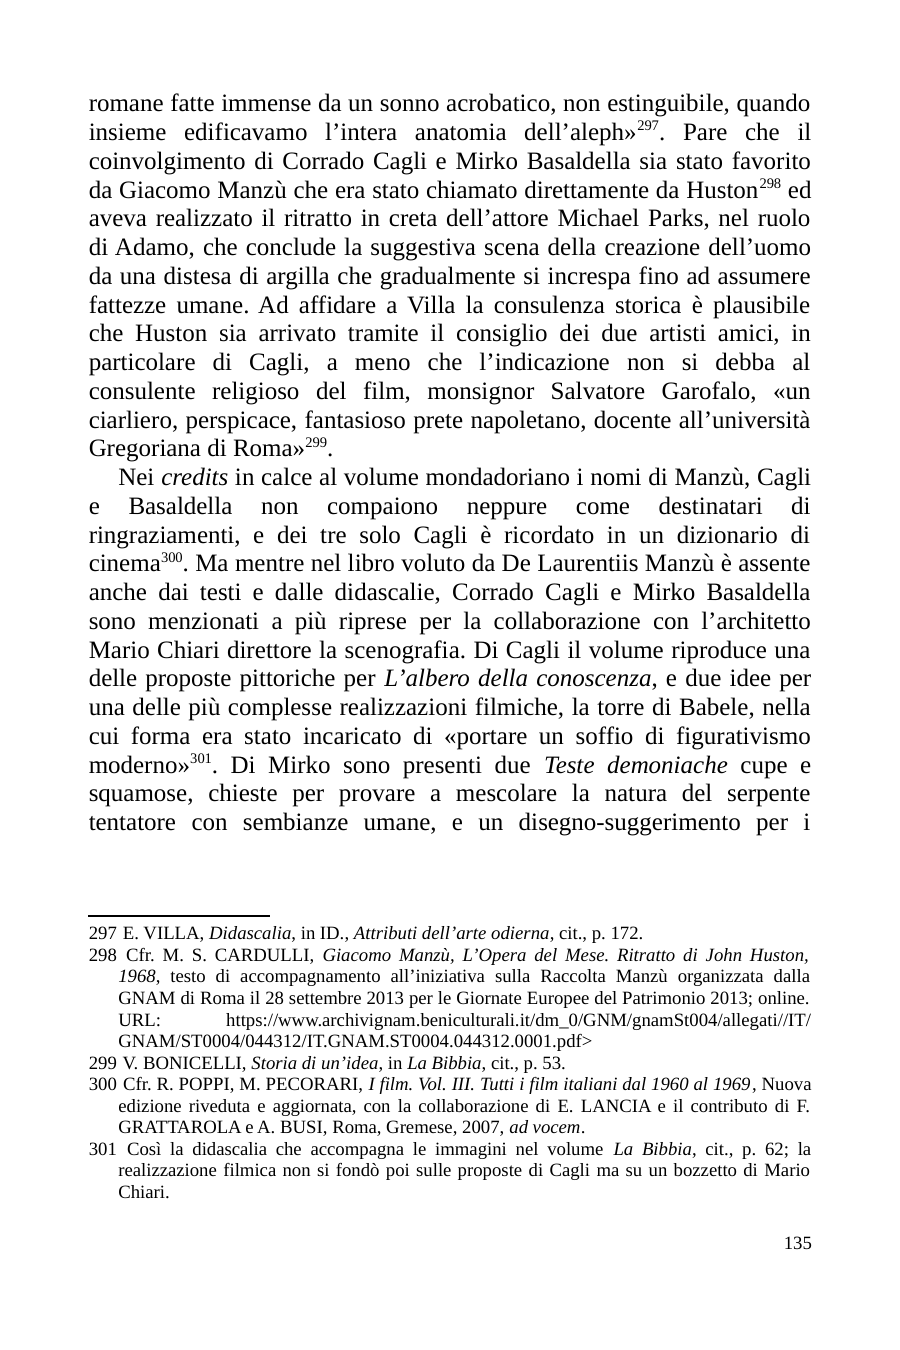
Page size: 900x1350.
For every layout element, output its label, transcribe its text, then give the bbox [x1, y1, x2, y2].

text V. BONICELLI, Storia di un’idea, in La Bibbia, cit., p. 53. [88, 1052, 811, 1073]
text romane fatte immense da un sonno acrobatico, non estinguibile, quando insieme edificavamo l’intera anatomia dell’aleph». Pare che il coinvolgimento di Corrado Cagli e Mirko Basaldella sia stato favorito da Giacomo Manzù che era stato chiamato direttamente da Huston ed aveva realizzato il ritratto in creta dell’attore Michael Parks, nel ruolo di Adamo, che conclude la suggestiva scena della creazione dell’uomo da una distesa di argilla che gradualmente si increspa fino ad assumere fattezze umane. Ad affidare a Villa la consulenza storica è plausibile che Huston sia arrivato tramite il consiglio dei due artisti amici, in particolare di Cagli, a meno che l’indicazione non si debba al consulente religioso del film, monsignor Salvatore Garofalo, «un ciarliero, perspicace, fantasioso prete napoletano, docente all’università Gregoriana di Roma». [88, 88, 811, 462]
text Cfr. M. S. CARDULLI, Giacomo Manzù, L’Opera del Mese. Ritratto di John Huston, 1968, testo di accompagnamento all’iniziativa sulla Raccolta Manzù organizzata dalla GNAM di Roma il 28 settembre 2013 per le Giornate Europee del Patrimonio 2013; online. URL: https://www.archivignam.beniculturali.it/dm_0/GNM/gnamSt004/allegati//IT/GNAM/ST0004/044312/IT.GNAM.ST0004.044312.0001.pdf> [88, 944, 811, 1052]
text Cfr. R. POPPI, M. PECORARI, I film. Vol. III. Tutti i film italiani dal 1960 al 1969, Nuova edizione riveduta e aggiornata, con la collaborazione di E. LANCIA e il contributo di F. GRATTAROLA e A. BUSI, Roma, Gremese, 2007, ad vocem. [88, 1073, 811, 1138]
text Così la didascalia che accompagna le immagini nel volume La Bibbia, cit., p. 62; la realizzazione filmica non si fondò poi sulle proposte di Cagli ma su un bozzetto di Mario Chiari. [88, 1138, 811, 1202]
text Nei credits in calce al volume mondadoriano i nomi di Manzù, Cagli e Basaldella non compaiono neppure come destinatari di ringraziamenti, e dei tre solo Cagli è ricordato in un dizionario di cinema. Ma mentre nel libro voluto da De Laurentiis Manzù è assente anche dai testi e dalle didascalie, Corrado Cagli e Mirko Basaldella sono menzionati a più riprese per la collaborazione con l’architetto Mario Chiari direttore la scenografia. Di Cagli il volume riproduce una delle proposte pittoriche per L’albero della conoscenza, e due idee per una delle più complesse realizzazioni filmiche, la torre di Babele, nella cui forma era stato incaricato di «portare un soffio di figurativismo moderno». Di Mirko sono presenti due Teste demoniache cupe e squamose, chieste per provare a mescolare la natura del serpente tentatore con sembianze umane, e un disegno-suggerimento per i [88, 462, 811, 836]
text E. VILLA, Didascalia, in ID., Attributi dell’arte odierna, cit., p. 172. [88, 922, 811, 944]
